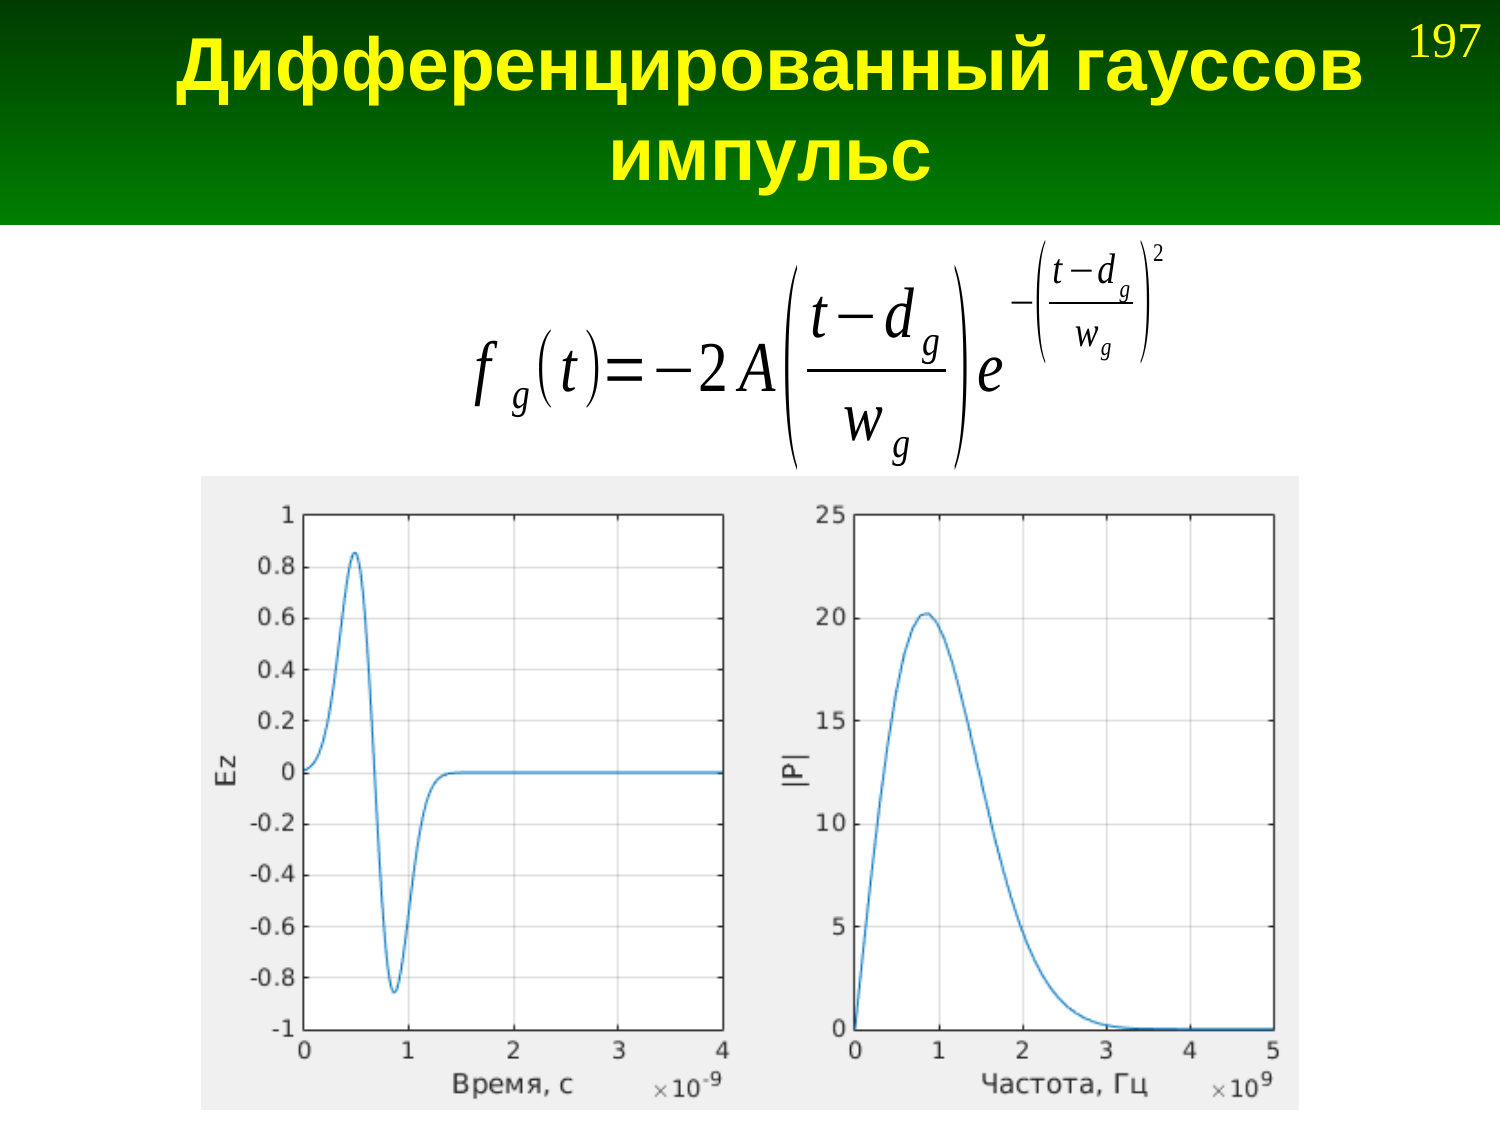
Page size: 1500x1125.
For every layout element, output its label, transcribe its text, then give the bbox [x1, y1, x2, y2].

chart [448, 239, 1177, 476]
picture [201, 476, 1299, 1110]
title Дифференцированный гауссов импульс [100, 7, 1441, 204]
